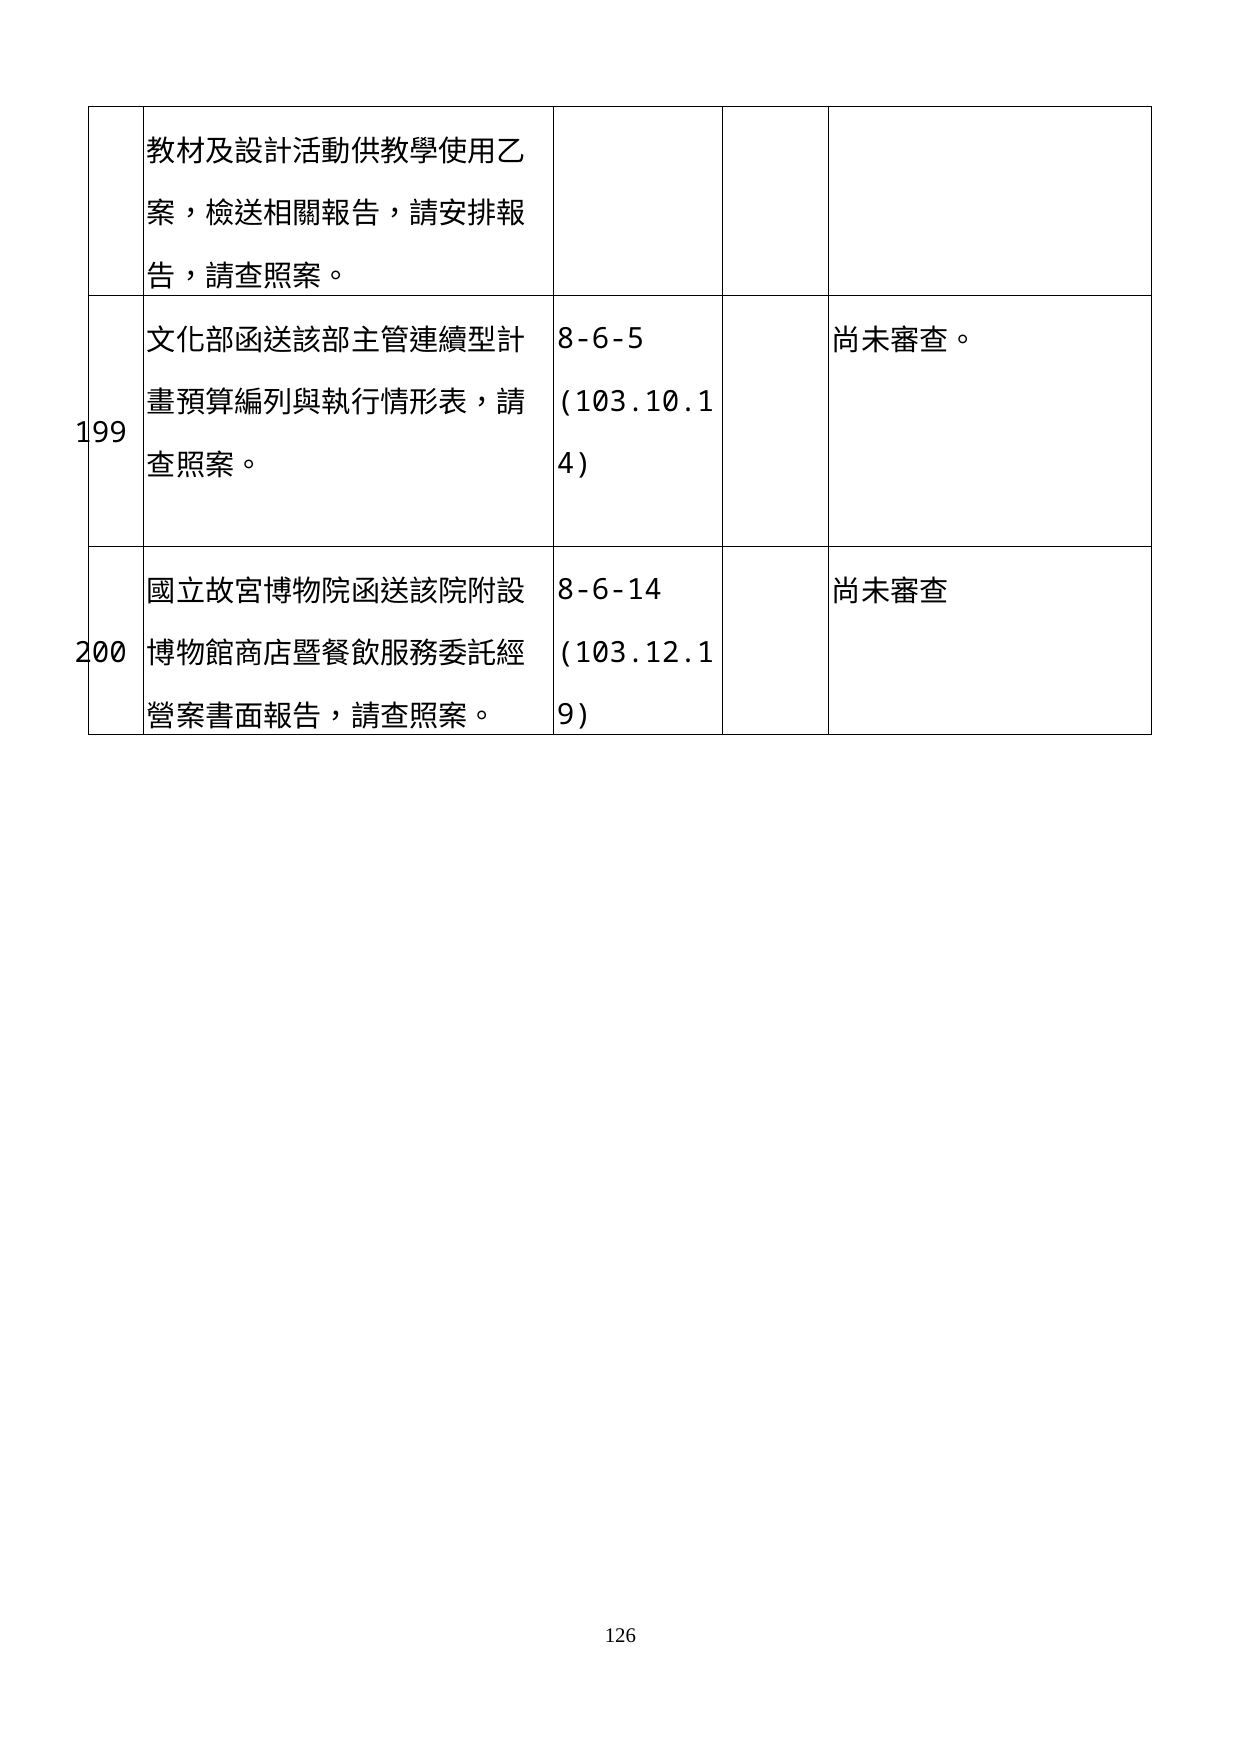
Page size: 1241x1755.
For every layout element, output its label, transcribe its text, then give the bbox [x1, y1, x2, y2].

table_cell [723, 107, 828, 294]
table_cell 教材及設計活動供教學使用乙案，檢送相關報告，請安排報告，請查照案。 [144, 107, 553, 294]
table_cell 國立故宮博物院函送該院附設博物館商店暨餐飲服務委託經營案書面報告，請查照案。 [144, 547, 553, 734]
table_cell 尚未審查 [829, 547, 1151, 734]
table_cell [829, 107, 1151, 294]
table_cell [89, 296, 143, 546]
table_cell 文化部函送該部主管連續型計畫預算編列與執行情形表，請查照案。 [144, 296, 553, 546]
table_cell 尚未審查。 [829, 296, 1151, 546]
table_cell [554, 107, 722, 294]
table_cell 8-6-14 (103.12.19) [554, 547, 722, 734]
table_cell [89, 107, 143, 294]
table_cell [89, 547, 143, 734]
table_cell [723, 296, 828, 546]
table_cell 8-6-5 (103.10.14) [554, 296, 722, 546]
table_cell [723, 547, 828, 734]
